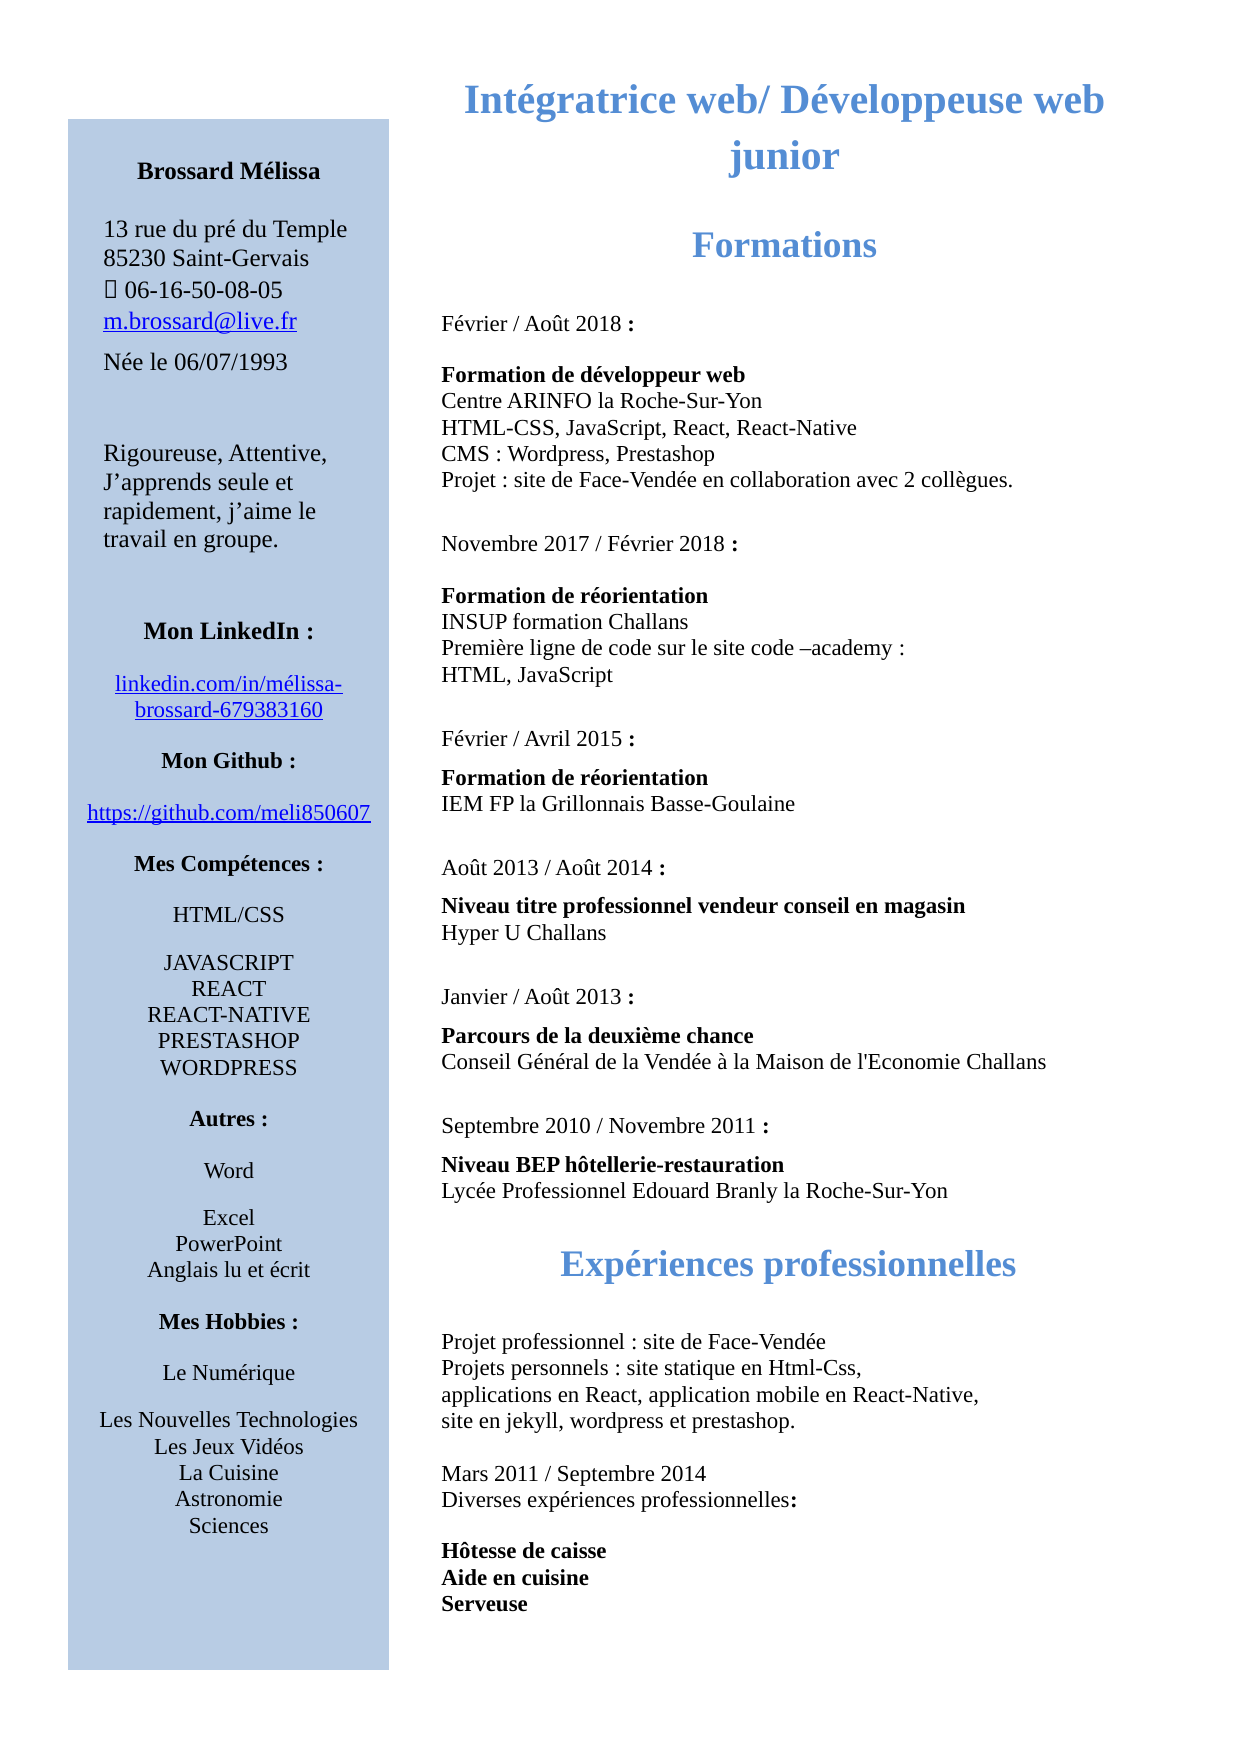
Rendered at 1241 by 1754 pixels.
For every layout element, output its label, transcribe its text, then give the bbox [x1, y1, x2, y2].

text Formation de développeur web [441, 361, 1165, 387]
text Hyper U Challans [441, 919, 1165, 945]
text Parcours de la deuxième chance [441, 1022, 1165, 1048]
text INSUP formation Challans [441, 608, 1165, 634]
text Projets personnels : site statique en Html-Css, [441, 1354, 1165, 1381]
text Janvier / Août 2013 : [441, 983, 1165, 1009]
text Mars 2011 / Septembre 2014 [441, 1460, 1165, 1486]
text CMS : Wordpress, Prestashop [441, 440, 1165, 467]
text Hôtesse de caisse [441, 1537, 1165, 1564]
text Première ligne de code sur le site code –academy : [441, 634, 1165, 661]
text Septembre 2010 / Novembre 2011 : [441, 1112, 1165, 1138]
text HTML-CSS, JavaScript, React, React-Native [441, 414, 1165, 440]
text site en jekyll, wordpress et prestashop. [441, 1407, 1165, 1433]
text Intégratrice web/ Développeuse web junior [75, 75, 1165, 178]
text Aide en cuisine [441, 1564, 1165, 1590]
text Niveau titre professionnel vendeur conseil en magasin [441, 893, 1165, 919]
text IEM FP la Grillonnais Basse-Goulaine [441, 790, 1165, 816]
text Diverses expériences professionnelles: [441, 1486, 1165, 1512]
text Formations [389, 223, 1165, 266]
table_header Brossard Mélissa 13 rue du pré du Temple 85230 Saint-Gervais  06-16-50-08-05 m.brossard@live.fr Née le 06/07/1993 Rigoureuse, Attentive, J’apprends seule et rapidement, j’aime le travail en groupe. Mon LinkedIn : linkedin.com/in/mélissa-brossard-679383160 Mon Github : https://github.com/meli850607 Mes Compétences : HTML/CSS JAVASCRIPT REACT REACT-NATIVE PRESTASHOP WORDPRESS Autres : Word Excel PowerPoint Anglais lu et écrit Mes Hobbies : Le Numérique Les Nouvelles Technologies Les Jeux Vidéos La Cuisine Astronomie Sciences [68, 119, 389, 1670]
text Août 2013 / Août 2014 : [441, 854, 1165, 880]
text Novembre 2017 / Février 2018 : [441, 530, 1165, 557]
text Formation de réorientation [441, 763, 1165, 790]
text Centre ARINFO la Roche-Sur-Yon [441, 387, 1165, 414]
text HTML, JavaScript [441, 661, 1165, 687]
text applications en React, application mobile en React-Native, [441, 1381, 1165, 1407]
text Expériences professionnelles [412, 1241, 1165, 1284]
text Février / Août 2018 : [441, 310, 1165, 336]
text Serveuse [441, 1590, 1165, 1617]
text Niveau BEP hôtellerie-restauration [441, 1151, 1165, 1177]
text Formation de réorientation [441, 582, 1165, 608]
text Projet : site de Face-Vendée en collaboration avec 2 collègues. [441, 467, 1165, 493]
text Conseil Général de la Vendée à la Maison de l'Economie Challans [441, 1048, 1165, 1074]
text Février / Avril 2015 : [441, 725, 1165, 751]
text Projet professionnel : site de Face-Vendée [441, 1328, 1165, 1354]
text Lycée Professionnel Edouard Branly la Roche-Sur-Yon [441, 1177, 1165, 1203]
